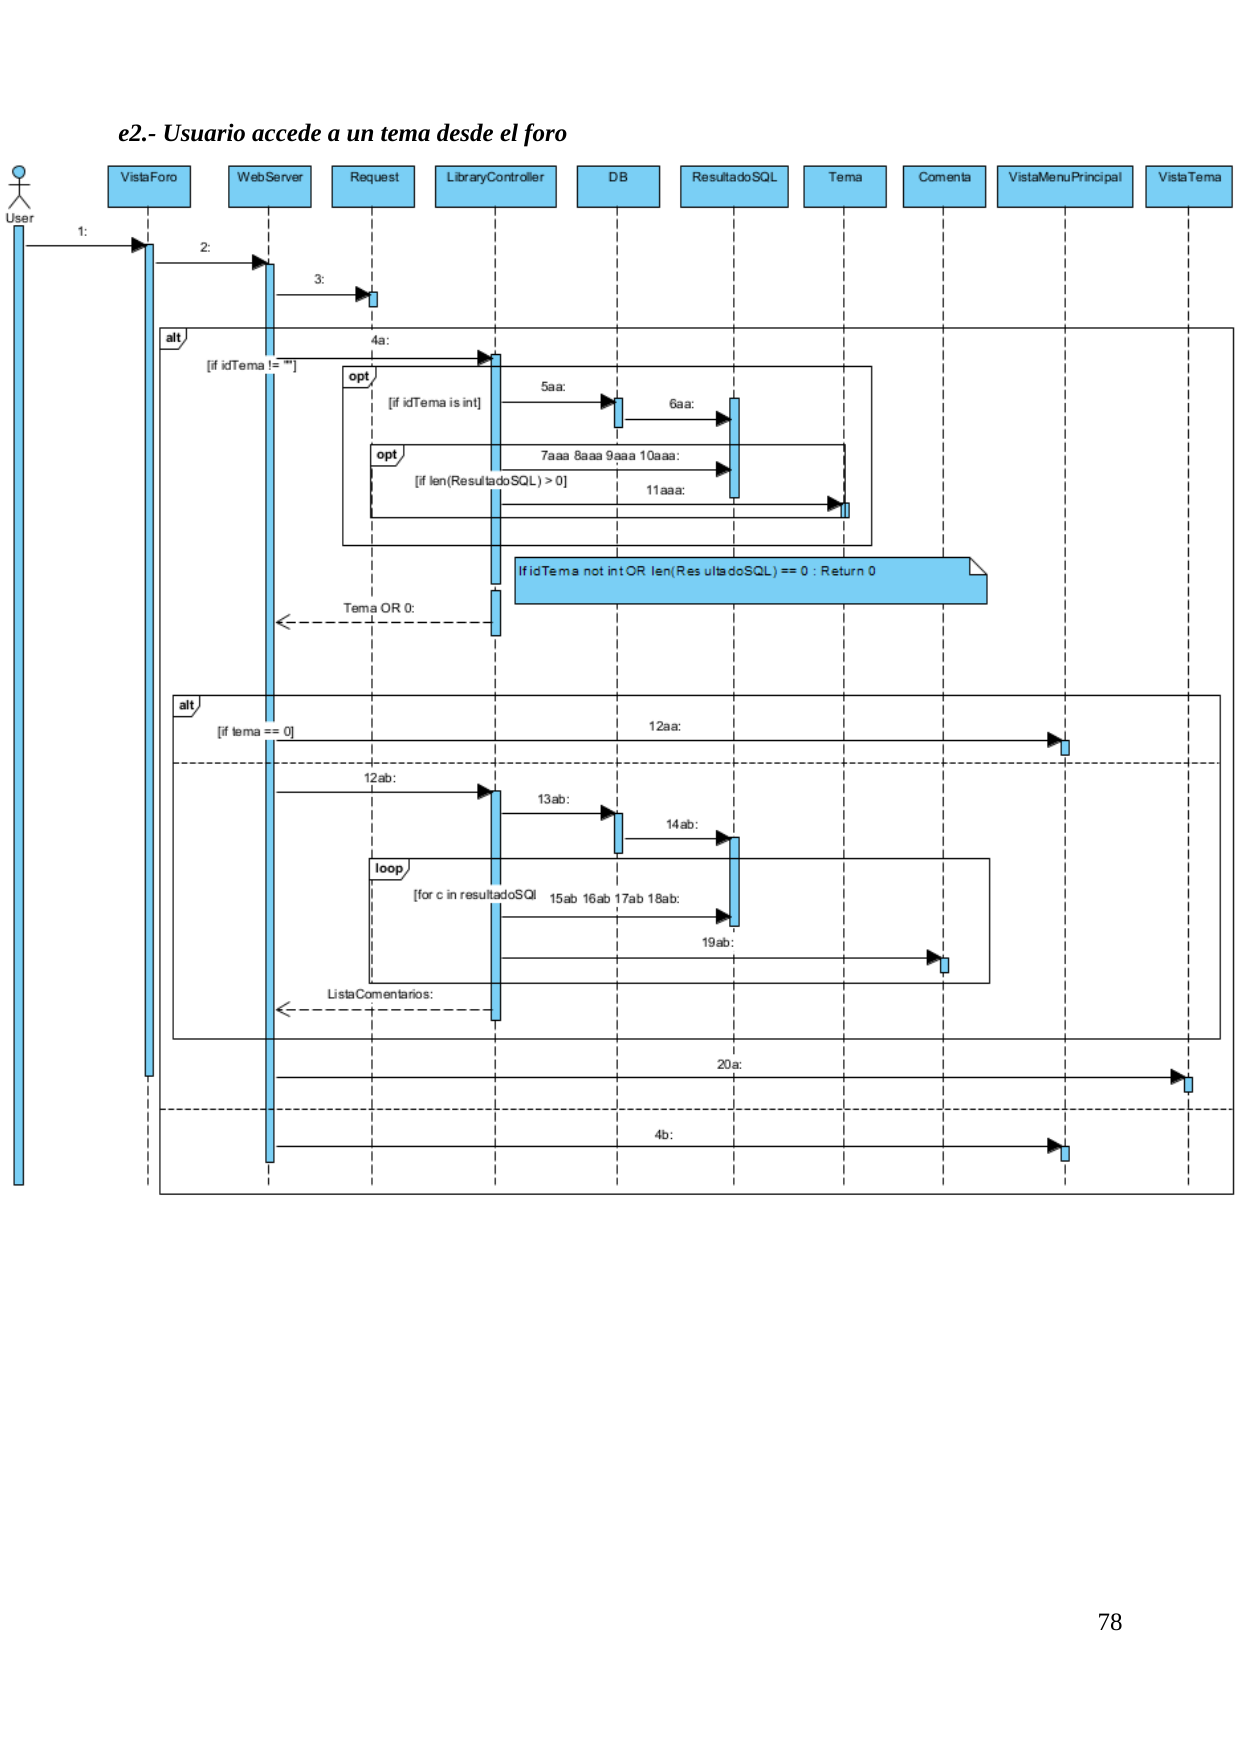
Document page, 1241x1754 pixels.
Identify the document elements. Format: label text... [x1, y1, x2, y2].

subtitle e2.- Usuario accede a un tema desde el foro [118, 118, 1122, 147]
picture [3, 163, 1237, 1199]
